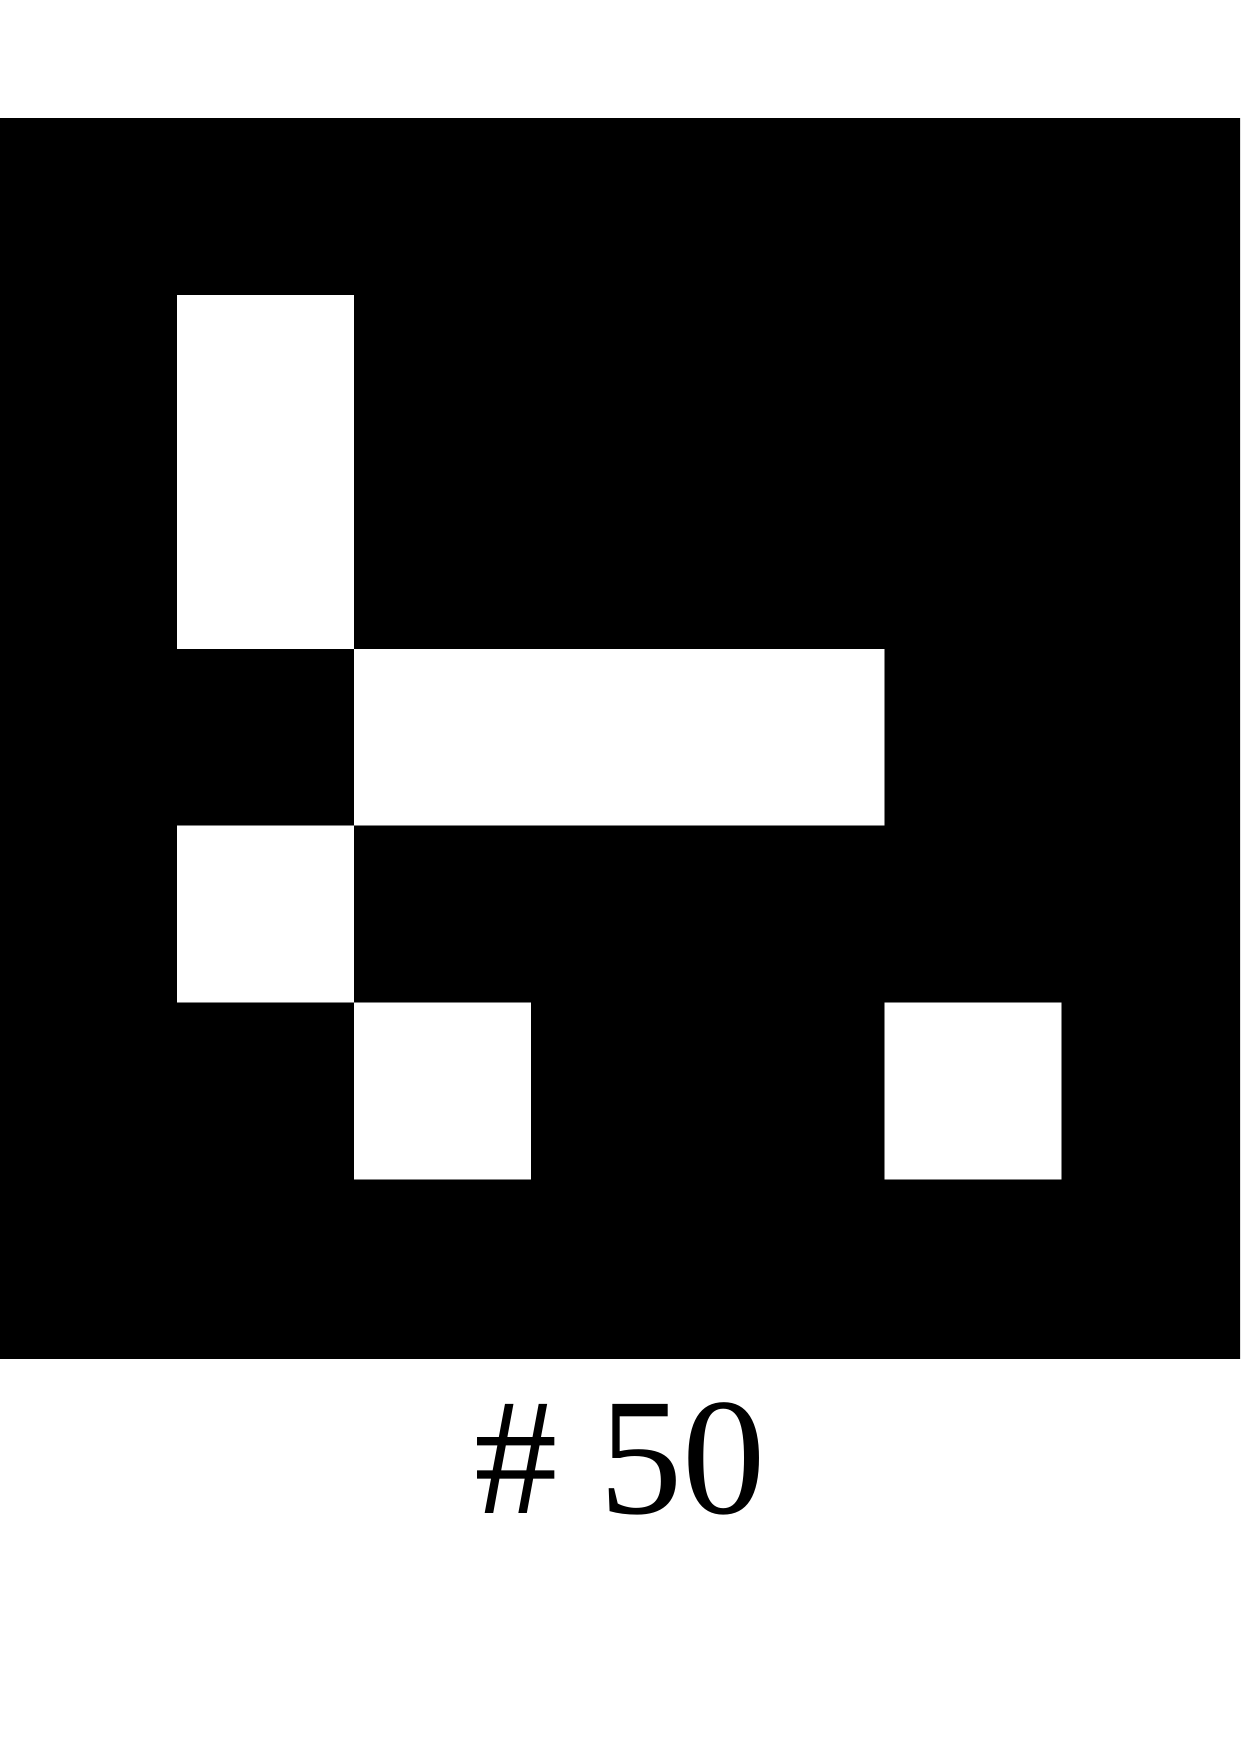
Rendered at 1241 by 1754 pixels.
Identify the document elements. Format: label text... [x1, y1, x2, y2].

text # 50 [118, 1359, 1122, 1550]
picture [0, 118, 1241, 1359]
